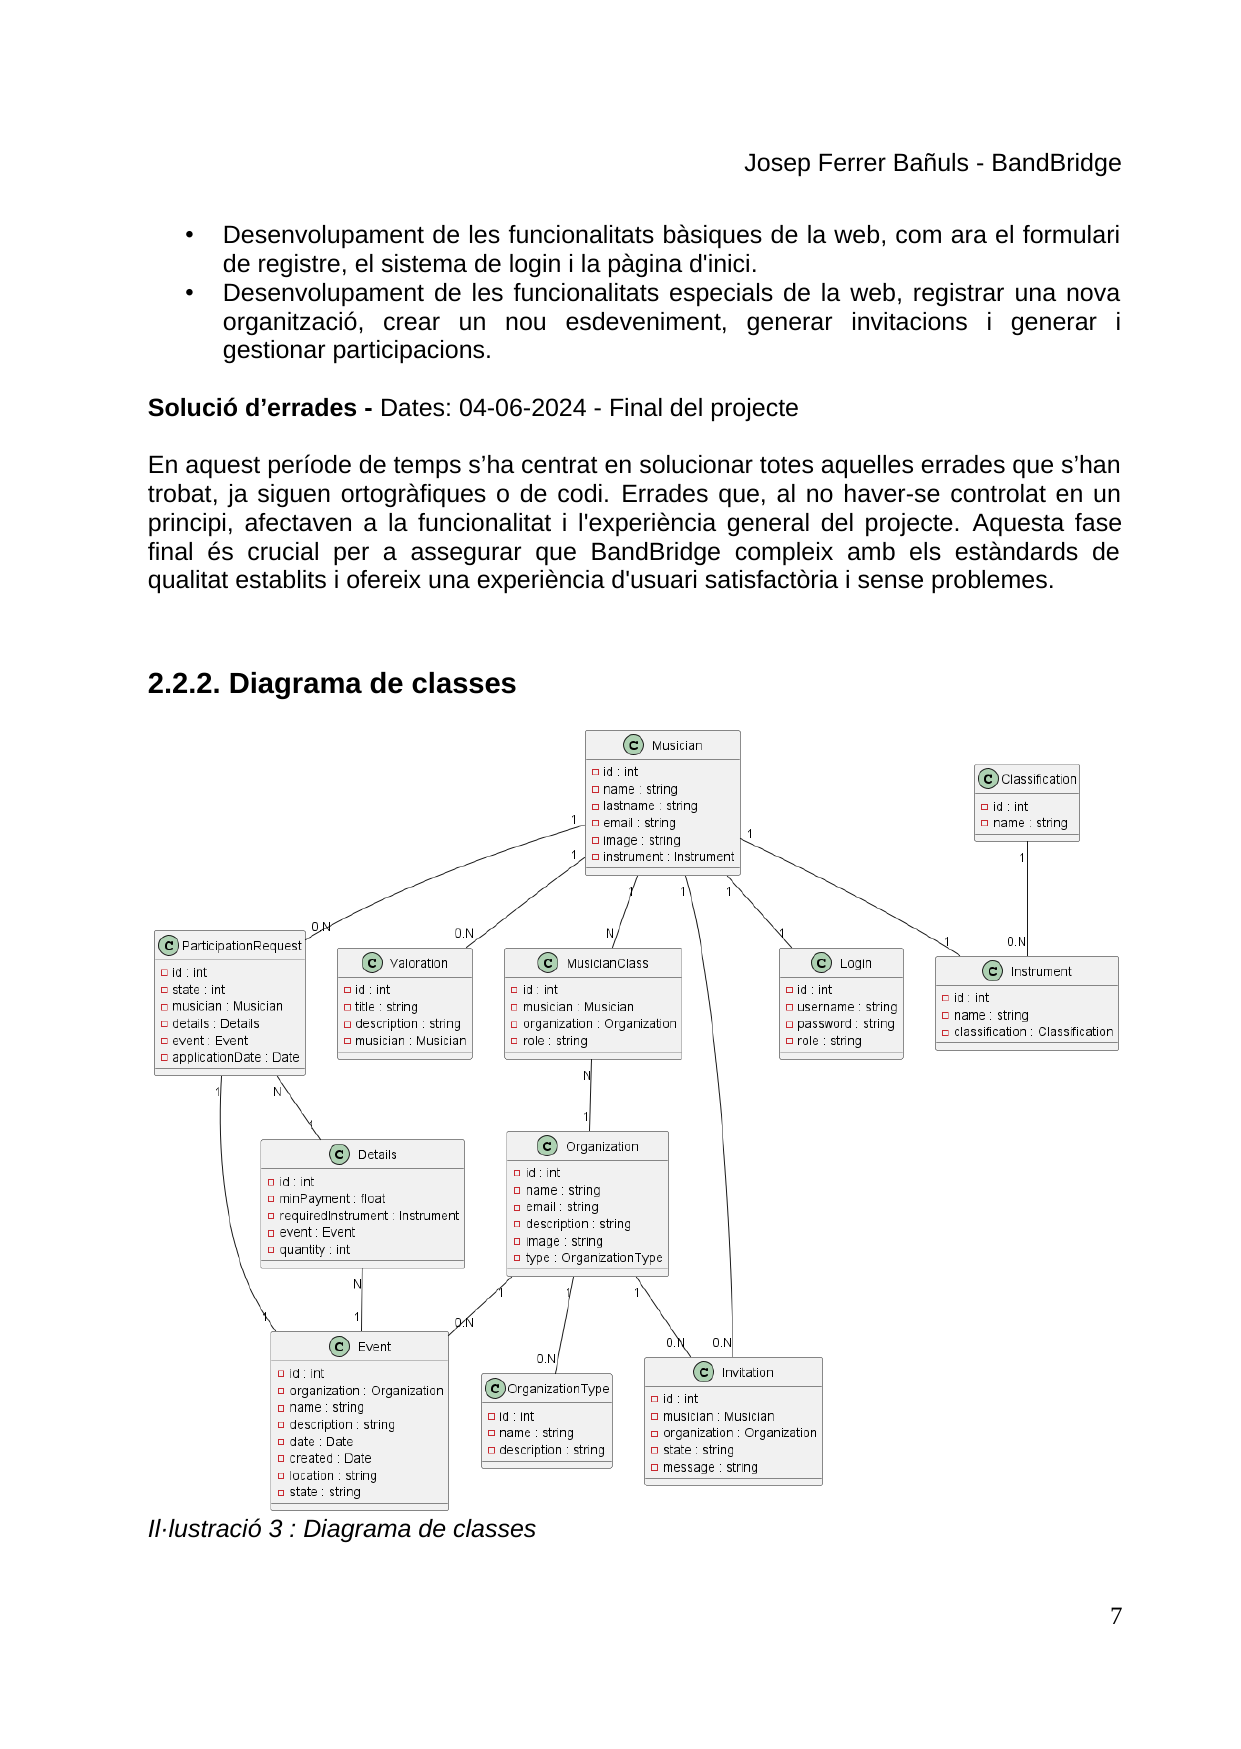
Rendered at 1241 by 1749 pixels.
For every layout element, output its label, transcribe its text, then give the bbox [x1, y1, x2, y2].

list Desenvolupament de les funcionalitats bàsiques de la web, com ara el formulari de registre, el sistema de login i la pàgina d'inici. [185, 220, 1122, 278]
subtitle 2.2.2. Diagrama de classes [148, 666, 1122, 700]
list Desenvolupament de les funcionalitats especials de la web, registrar una nova organització, crear un nou esdeveniment, generar invitacions i generar i gestionar participacions. [185, 278, 1122, 364]
text Solució d’errades - Dates: 04-06-2024 - Final del projecte [148, 393, 1122, 422]
picture [147, 723, 1123, 1515]
text Il·lustració 3 : Diagrama de classes [148, 1515, 1122, 1543]
text En aquest període de temps s’ha centrat en solucionar totes aquelles errades que s’han trobat, ja siguen ortogràfiques o de codi. Errades que, al no haver-se controlat en un principi, afectaven a la funcionalitat i l'experiència general del projecte. Aquesta fase final és crucial per a assegurar que BandBridge compleix amb els estàndards de qualitat establits i ofereix una experiència d'usuari satisfactòria i sense problemes. [148, 450, 1122, 594]
